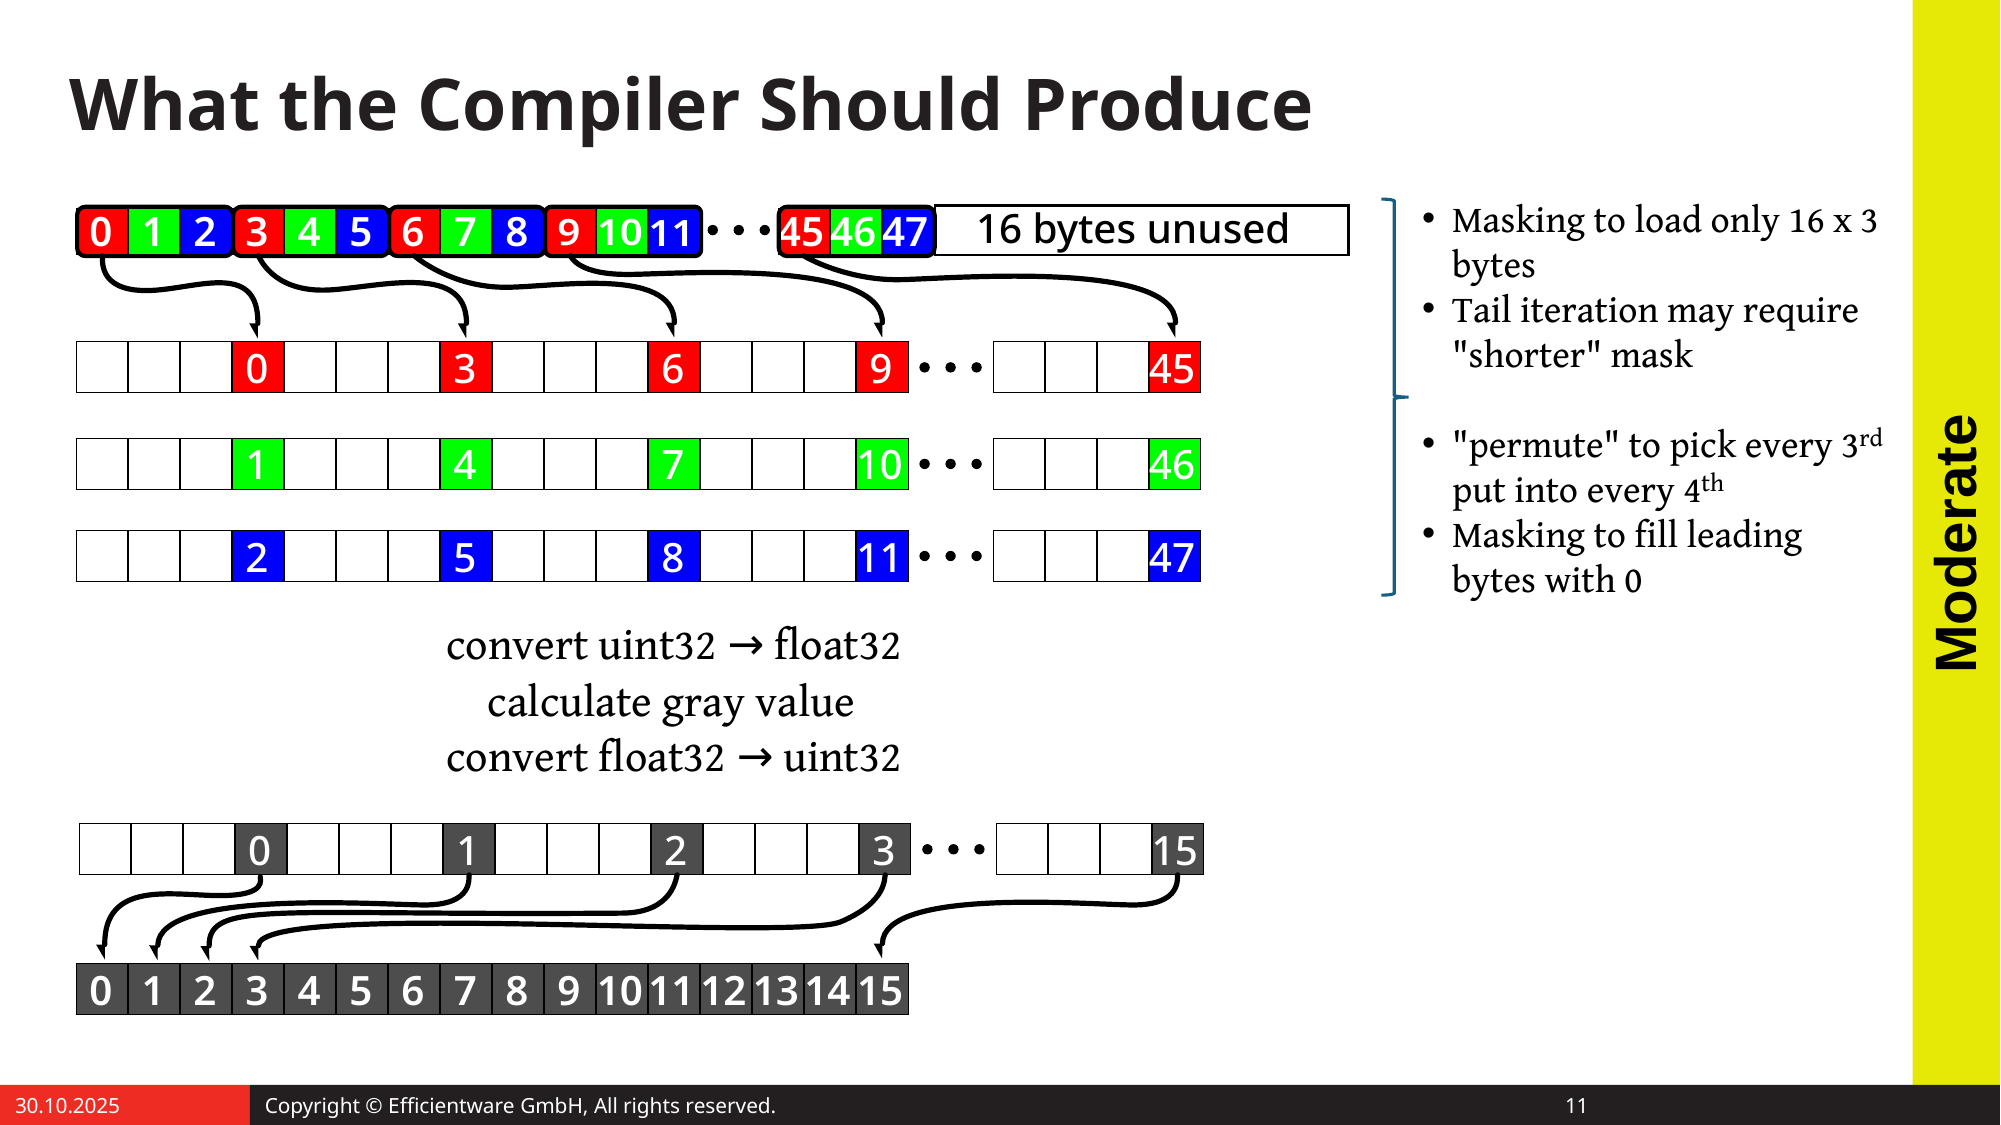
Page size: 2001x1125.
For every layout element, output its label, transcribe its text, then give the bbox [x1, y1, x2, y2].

title What the Compiler Should Produce [55, 52, 1945, 156]
picture [75, 204, 1351, 1016]
text_box Masking to load only 16 x 3 bytes Tail iteration may require "shorter" mask "permute" to pick every 3rd put into every 4th Masking to fill leading bytes with 0 [1406, 187, 1951, 612]
text_box Moderate [1912, 0, 2000, 1084]
slide_number [1550, 1084, 2000, 1125]
slide_number 30.10.2025 [0, 1084, 249, 1125]
footer Copyright © Efficientware GmbH, All rights reserved. [249, 1084, 1550, 1125]
